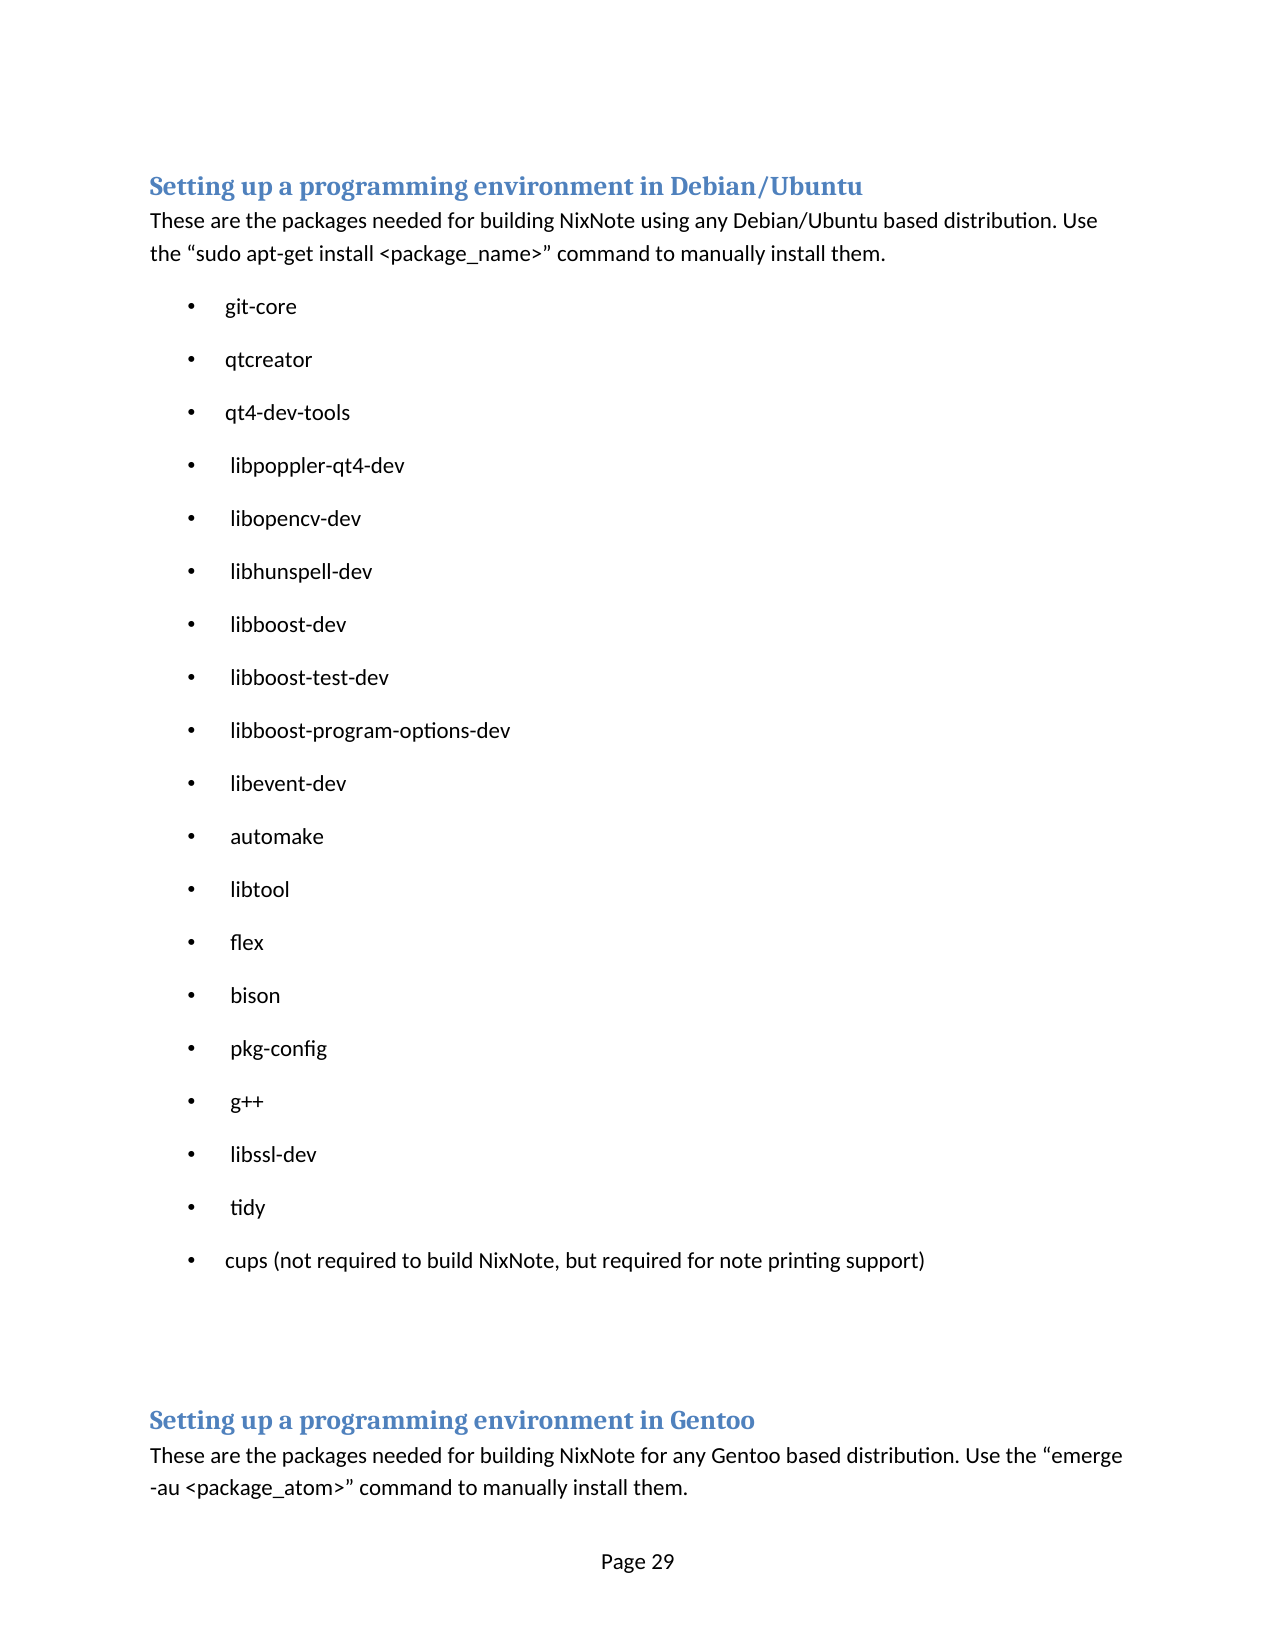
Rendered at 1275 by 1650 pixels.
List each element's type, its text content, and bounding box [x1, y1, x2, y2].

list g++ [187, 1087, 1125, 1115]
list flex [187, 928, 1125, 956]
list libboost-dev [187, 610, 1125, 638]
list bison [187, 981, 1125, 1009]
list libboost-test-dev [187, 663, 1125, 691]
list libpoppler-qt4-dev [187, 451, 1125, 479]
list cups (not required to build NixNote, but required for note printing support) [187, 1246, 1125, 1274]
list git-core [187, 292, 1125, 320]
list tidy [187, 1193, 1125, 1221]
list libopencv-dev [187, 504, 1125, 532]
list libboost-program-options-dev [187, 716, 1125, 744]
list libtool [187, 875, 1125, 903]
list libhunspell-dev [187, 557, 1125, 585]
text These are the packages needed for building NixNote using any Debian/Ubuntu based distribution. Use the “sudo apt-get install <package_name>” command to manually install them. [150, 207, 1125, 267]
list qt4-dev-tools [187, 398, 1125, 426]
subtitle Setting up a programming environment in Debian/Ubuntu [150, 171, 1125, 202]
list pkg-config [187, 1034, 1125, 1062]
list qtcreator [187, 345, 1125, 373]
subtitle Setting up a programming environment in Gentoo [150, 1405, 1125, 1436]
list automake [187, 822, 1125, 850]
list libssl-dev [187, 1140, 1125, 1168]
text These are the packages needed for building NixNote for any Gentoo based distribution. Use the “emerge -au <package_atom>” command to manually install them. [150, 1441, 1125, 1501]
list libevent-dev [187, 769, 1125, 797]
